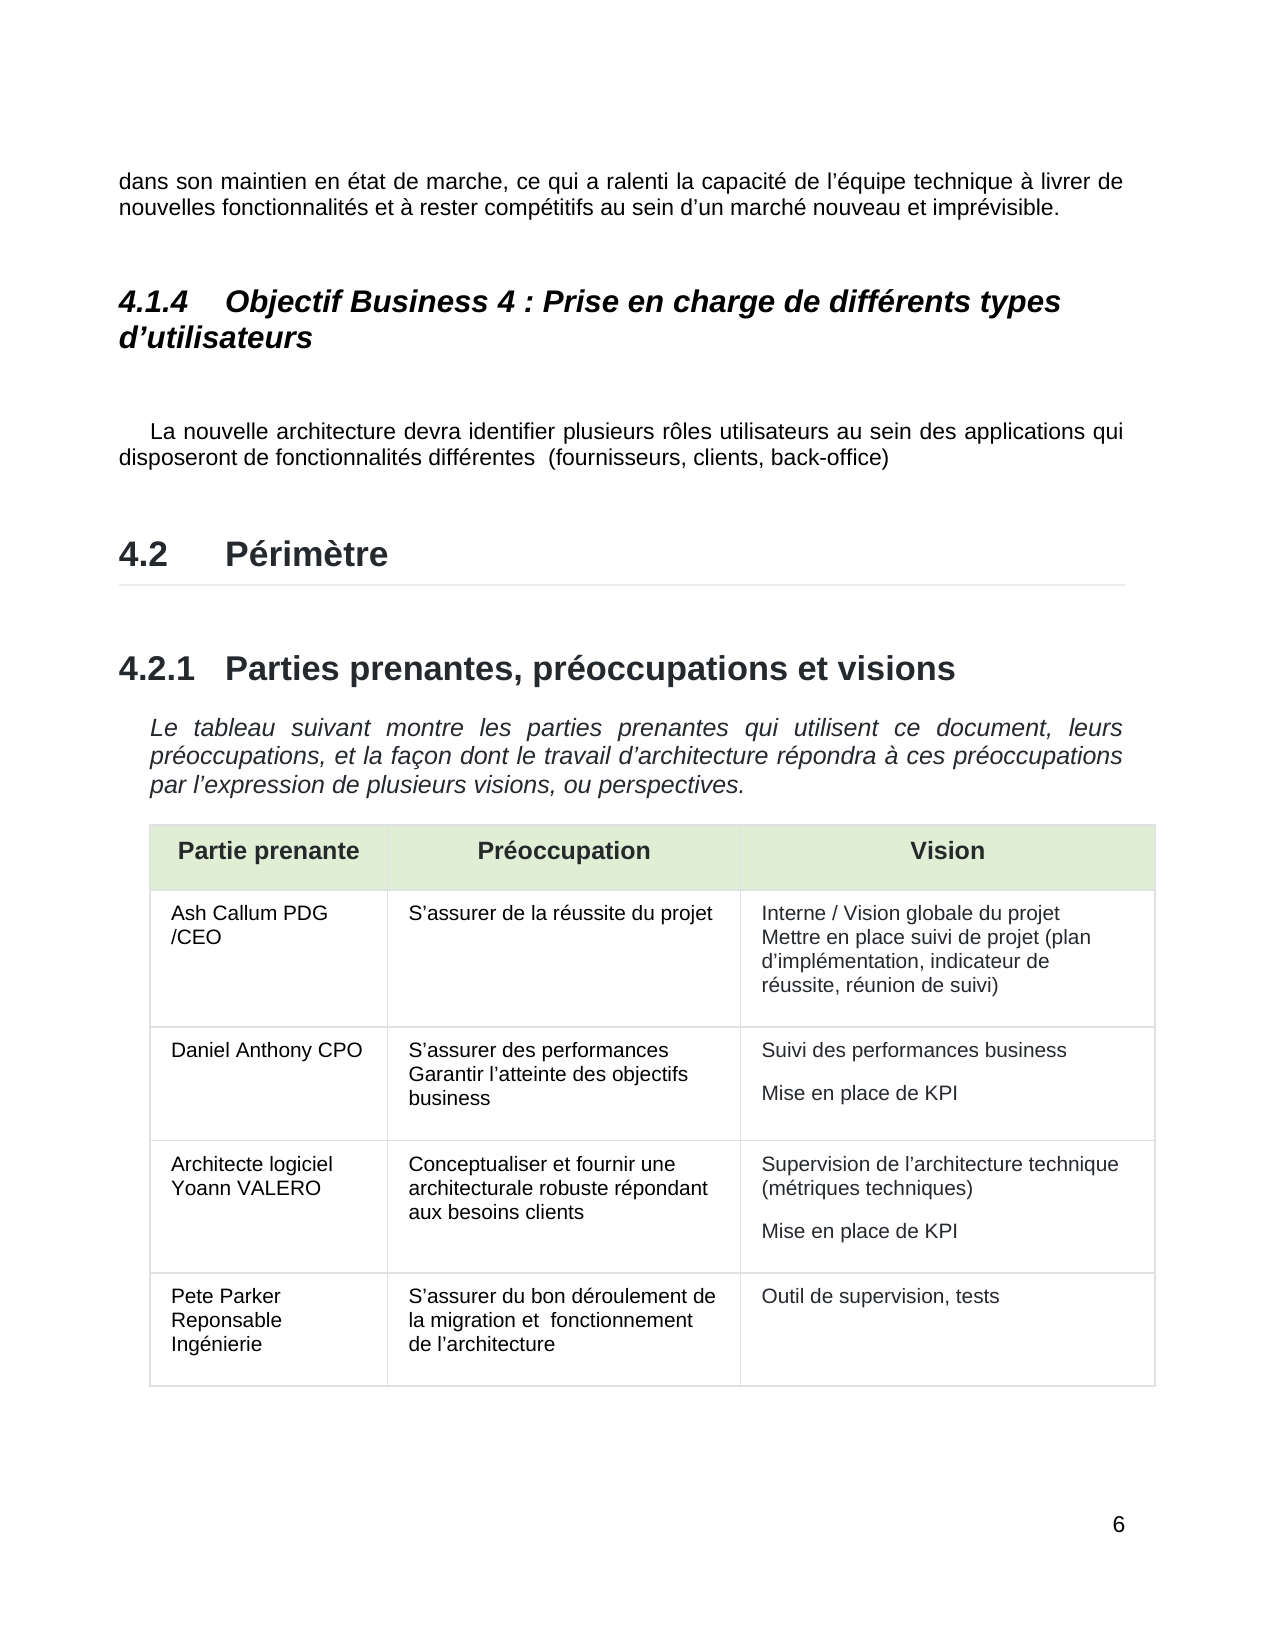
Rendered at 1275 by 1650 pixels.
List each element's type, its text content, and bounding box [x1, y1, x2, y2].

text dans son maintien en état de marche, ce qui a ralenti la capacité de l’équipe technique à livrer de nouvelles fonctionnalités et à rester compétitifs au sein d’un marché nouveau et imprévisible. [119, 168, 1125, 221]
table_cell Pete Parker Reponsable Ingénierie [151, 1274, 387, 1385]
subtitle Parties prenantes, préoccupations et visions [119, 648, 1125, 688]
table_cell Conceptualiser et fournir une architecturale robuste répondant aux besoins clients [388, 1141, 740, 1272]
table_cell Interne / Vision globale du projet Mettre en place suivi de projet (plan d’implémentation, indicateur de réussite, réunion de suivi) [741, 891, 1154, 1026]
subtitle Périmètre [119, 533, 1125, 584]
table_header Préoccupation [388, 826, 740, 889]
table_header Partie prenante [151, 826, 387, 889]
table_cell Architecte logiciel Yoann VALERO [151, 1141, 387, 1272]
text La nouvelle architecture devra identifier plusieurs rôles utilisateurs au sein des applications qui disposeront de fonctionnalités différentes (fournisseurs, clients, back-office) [119, 418, 1125, 470]
table_cell S’assurer du bon déroulement de la migration et fonctionnement de l’architecture [388, 1274, 740, 1385]
table_header Vision [741, 826, 1154, 889]
subtitle Objectif Business 4 : Prise en charge de différents types d’utilisateurs [119, 283, 1125, 355]
table_cell Supervision de l’architecture technique (métriques techniques) Mise en place de KPI [741, 1141, 1154, 1272]
table_cell Ash Callum PDG /CEO [151, 891, 387, 1026]
text Le tableau suivant montre les parties prenantes qui utilisent ce document, leurs préoccupations, et la façon dont le travail d’architecture répondra à ces préoccupations par l’expression de plusieurs visions, ou perspectives. [150, 713, 1125, 799]
table_cell Suivi des performances business Mise en place de KPI [741, 1028, 1154, 1139]
table_cell Daniel Anthony CPO [151, 1028, 387, 1139]
table_cell S’assurer des performances Garantir l’atteinte des objectifs business [388, 1028, 740, 1139]
table_cell S’assurer de la réussite du projet [388, 891, 740, 1026]
table_cell Outil de supervision, tests [741, 1274, 1154, 1385]
